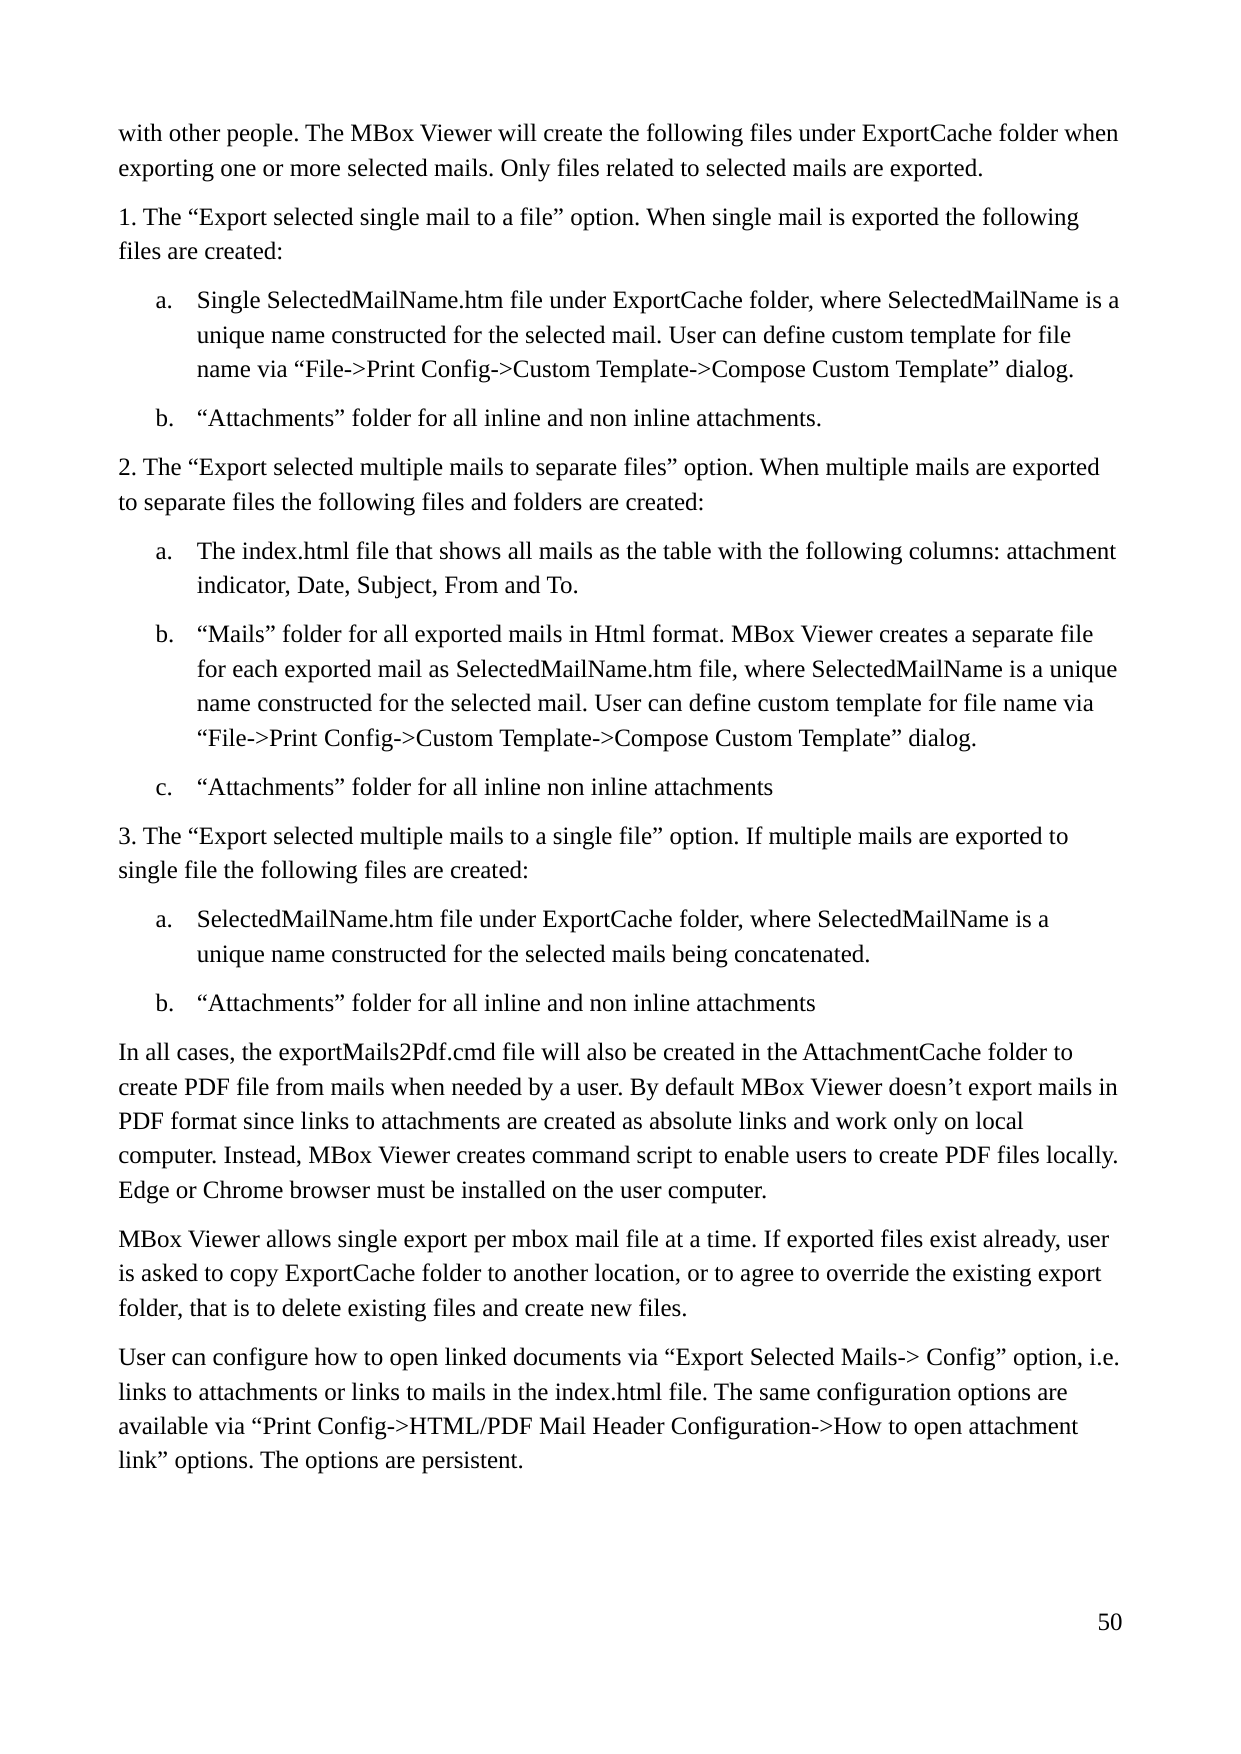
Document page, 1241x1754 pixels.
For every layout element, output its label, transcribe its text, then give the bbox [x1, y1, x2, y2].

text 2. The “Export selected multiple mails to separate files” option. When multiple mails are exported to separate files the following files and folders are created: [118, 452, 1122, 516]
list SelectedMailName.htm file under ExportCache folder, where SelectedMailName is a unique name constructed for the selected mails being concatenated. [155, 904, 1122, 968]
list The index.html file that shows all mails as the table with the following columns: attachment indicator, Date, Subject, From and To. [155, 536, 1122, 599]
text with other people. The MBox Viewer will create the following files under ExportCache folder when exporting one or more selected mails. Only files related to selected mails are exported. [118, 118, 1122, 181]
list “Attachments” folder for all inline and non inline attachments. [155, 403, 1122, 432]
text 3. The “Export selected multiple mails to a single file” option. If multiple mails are exported to single file the following files are created: [118, 821, 1122, 884]
list “Mails” folder for all exported mails in Html format. MBox Viewer creates a separate file for each exported mail as SelectedMailName.htm file, where SelectedMailName is a unique name constructed for the selected mail. User can define custom template for file name via “File->Print Config->Custom Template->Compose Custom Template” dialog. [155, 619, 1122, 752]
text MBox Viewer allows single export per mbox mail file at a time. If exported files exist already, user is asked to copy ExportCache folder to another location, or to agree to override the existing export folder, that is to delete existing files and create new files. [118, 1224, 1122, 1322]
list “Attachments” folder for all inline non inline attachments [155, 772, 1122, 801]
text User can configure how to open linked documents via “Export Selected Mails-> Config” option, i.e. links to attachments or links to mails in the index.html file. The same configuration options are available via “Print Config->HTML/PDF Mail Header Configuration->How to open attachment link” options. The options are persistent. [118, 1342, 1122, 1474]
text 1. The “Export selected single mail to a file” option. When single mail is exported the following files are created: [118, 202, 1122, 265]
text In all cases, the exportMails2Pdf.cmd file will also be created in the AttachmentCache folder to create PDF file from mails when needed by a user. By default MBox Viewer doesn’t export mails in PDF format since links to attachments are created as absolute links and work only on local computer. Instead, MBox Viewer creates command script to enable users to create PDF files locally. Edge or Chrome browser must be installed on the user computer. [118, 1037, 1122, 1204]
list Single SelectedMailName.htm file under ExportCache folder, where SelectedMailName is a unique name constructed for the selected mail. User can define custom template for file name via “File->Print Config->Custom Template->Compose Custom Template” dialog. [155, 285, 1122, 383]
list “Attachments” folder for all inline and non inline attachments [155, 988, 1122, 1017]
